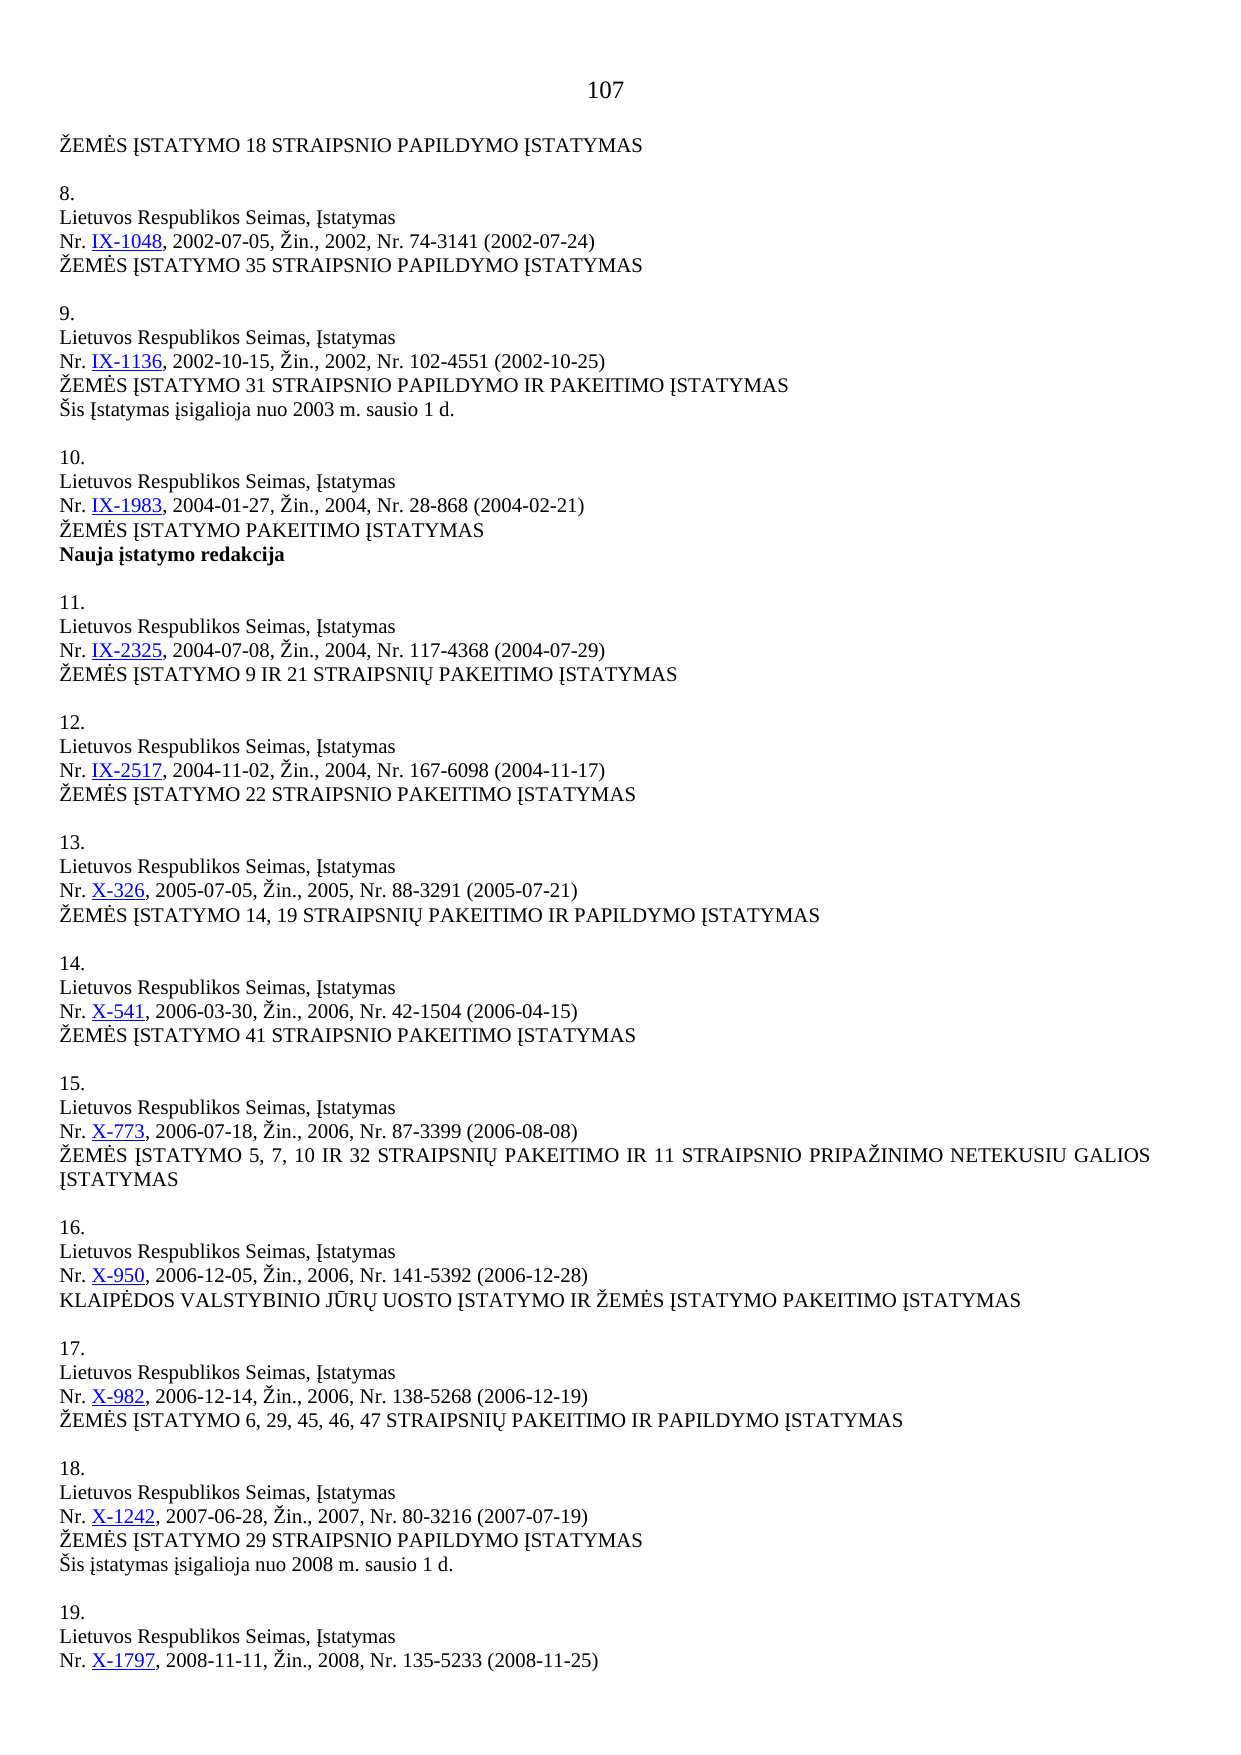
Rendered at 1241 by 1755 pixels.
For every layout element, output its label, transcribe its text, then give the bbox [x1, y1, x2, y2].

text Lietuvos Respublikos Seimas, Įstatymas [59, 325, 1152, 349]
text Šis Įstatymas įsigalioja nuo 2003 m. sausio 1 d. [59, 397, 1152, 421]
text Nr. IX-1983, 2004-01-27, Žin., 2004, Nr. 28-868 (2004-02-21) [59, 493, 1152, 517]
text Lietuvos Respublikos Seimas, Įstatymas [59, 854, 1152, 878]
text ŽEMĖS ĮSTATYMO 29 STRAIPSNIO PAPILDYMO ĮSTATYMAS [59, 1528, 1152, 1552]
text 10. [59, 445, 1152, 469]
text Lietuvos Respublikos Seimas, Įstatymas [59, 205, 1152, 229]
text ŽEMĖS ĮSTATYMO 41 STRAIPSNIO PAKEITIMO ĮSTATYMAS [59, 1023, 1152, 1047]
text 9. [59, 301, 1152, 325]
text 18. [59, 1456, 1152, 1480]
text 8. [59, 181, 1152, 205]
text ŽEMĖS ĮSTATYMO 35 STRAIPSNIO PAPILDYMO ĮSTATYMAS [59, 253, 1152, 277]
text ŽEMĖS ĮSTATYMO 14, 19 STRAIPSNIŲ PAKEITIMO IR PAPILDYMO ĮSTATYMAS [59, 902, 1152, 927]
text Lietuvos Respublikos Seimas, Įstatymas [59, 469, 1152, 493]
text Nr. X-541, 2006-03-30, Žin., 2006, Nr. 42-1504 (2006-04-15) [59, 999, 1152, 1023]
text ŽEMĖS ĮSTATYMO 22 STRAIPSNIO PAKEITIMO ĮSTATYMAS [59, 782, 1152, 806]
text Lietuvos Respublikos Seimas, Įstatymas [59, 1480, 1152, 1504]
text Lietuvos Respublikos Seimas, Įstatymas [59, 975, 1152, 999]
text ŽEMĖS ĮSTATYMO 31 STRAIPSNIO PAPILDYMO IR PAKEITIMO ĮSTATYMAS [59, 373, 1152, 397]
text KLAIPĖDOS VALSTYBINIO JŪRŲ UOSTO ĮSTATYMO IR ŽEMĖS ĮSTATYMO PAKEITIMO ĮSTATYMAS [59, 1287, 1152, 1312]
text ŽEMĖS ĮSTATYMO PAKEITIMO ĮSTATYMAS [59, 517, 1152, 542]
text ŽEMĖS ĮSTATYMO 6, 29, 45, 46, 47 STRAIPSNIŲ PAKEITIMO IR PAPILDYMO ĮSTATYMAS [59, 1408, 1152, 1432]
text 19. [59, 1600, 1152, 1624]
text Šis įstatymas įsigalioja nuo 2008 m. sausio 1 d. [59, 1552, 1152, 1576]
text Nr. IX-1048, 2002-07-05, Žin., 2002, Nr. 74-3141 (2002-07-24) [59, 229, 1152, 253]
text Lietuvos Respublikos Seimas, Įstatymas [59, 1095, 1152, 1119]
text Lietuvos Respublikos Seimas, Įstatymas [59, 1624, 1152, 1648]
text ŽEMĖS ĮSTATYMO 5, 7, 10 IR 32 STRAIPSNIŲ PAKEITIMO IR 11 STRAIPSNIO PRIPAŽINIMO NETEKUSIU GALIOS ĮSTATYMAS [59, 1143, 1152, 1191]
text 13. [59, 830, 1152, 854]
text 17. [59, 1336, 1152, 1360]
text Lietuvos Respublikos Seimas, Įstatymas [59, 614, 1152, 638]
text Nr. X-1797, 2008-11-11, Žin., 2008, Nr. 135-5233 (2008-11-25) [59, 1648, 1152, 1672]
text 12. [59, 710, 1152, 734]
text Lietuvos Respublikos Seimas, Įstatymas [59, 1239, 1152, 1263]
text 11. [59, 590, 1152, 614]
text Nr. X-773, 2006-07-18, Žin., 2006, Nr. 87-3399 (2006-08-08) [59, 1119, 1152, 1143]
text Lietuvos Respublikos Seimas, Įstatymas [59, 1360, 1152, 1384]
text 16. [59, 1215, 1152, 1239]
text Nr. IX-1136, 2002-10-15, Žin., 2002, Nr. 102-4551 (2002-10-25) [59, 349, 1152, 373]
text ŽEMĖS ĮSTATYMO 18 STRAIPSNIO PAPILDYMO ĮSTATYMAS [59, 132, 1152, 157]
text Nr. X-1242, 2007-06-28, Žin., 2007, Nr. 80-3216 (2007-07-19) [59, 1504, 1152, 1528]
text Nr. X-950, 2006-12-05, Žin., 2006, Nr. 141-5392 (2006-12-28) [59, 1263, 1152, 1287]
text Nauja įstatymo redakcija [59, 542, 1152, 566]
text Nr. X-326, 2005-07-05, Žin., 2005, Nr. 88-3291 (2005-07-21) [59, 878, 1152, 902]
text ŽEMĖS ĮSTATYMO 9 IR 21 STRAIPSNIŲ PAKEITIMO ĮSTATYMAS [59, 662, 1152, 686]
text 14. [59, 951, 1152, 975]
text Nr. X-982, 2006-12-14, Žin., 2006, Nr. 138-5268 (2006-12-19) [59, 1384, 1152, 1408]
text Lietuvos Respublikos Seimas, Įstatymas [59, 734, 1152, 758]
text Nr. IX-2517, 2004-11-02, Žin., 2004, Nr. 167-6098 (2004-11-17) [59, 758, 1152, 782]
text 15. [59, 1071, 1152, 1095]
text Nr. IX-2325, 2004-07-08, Žin., 2004, Nr. 117-4368 (2004-07-29) [59, 638, 1152, 662]
